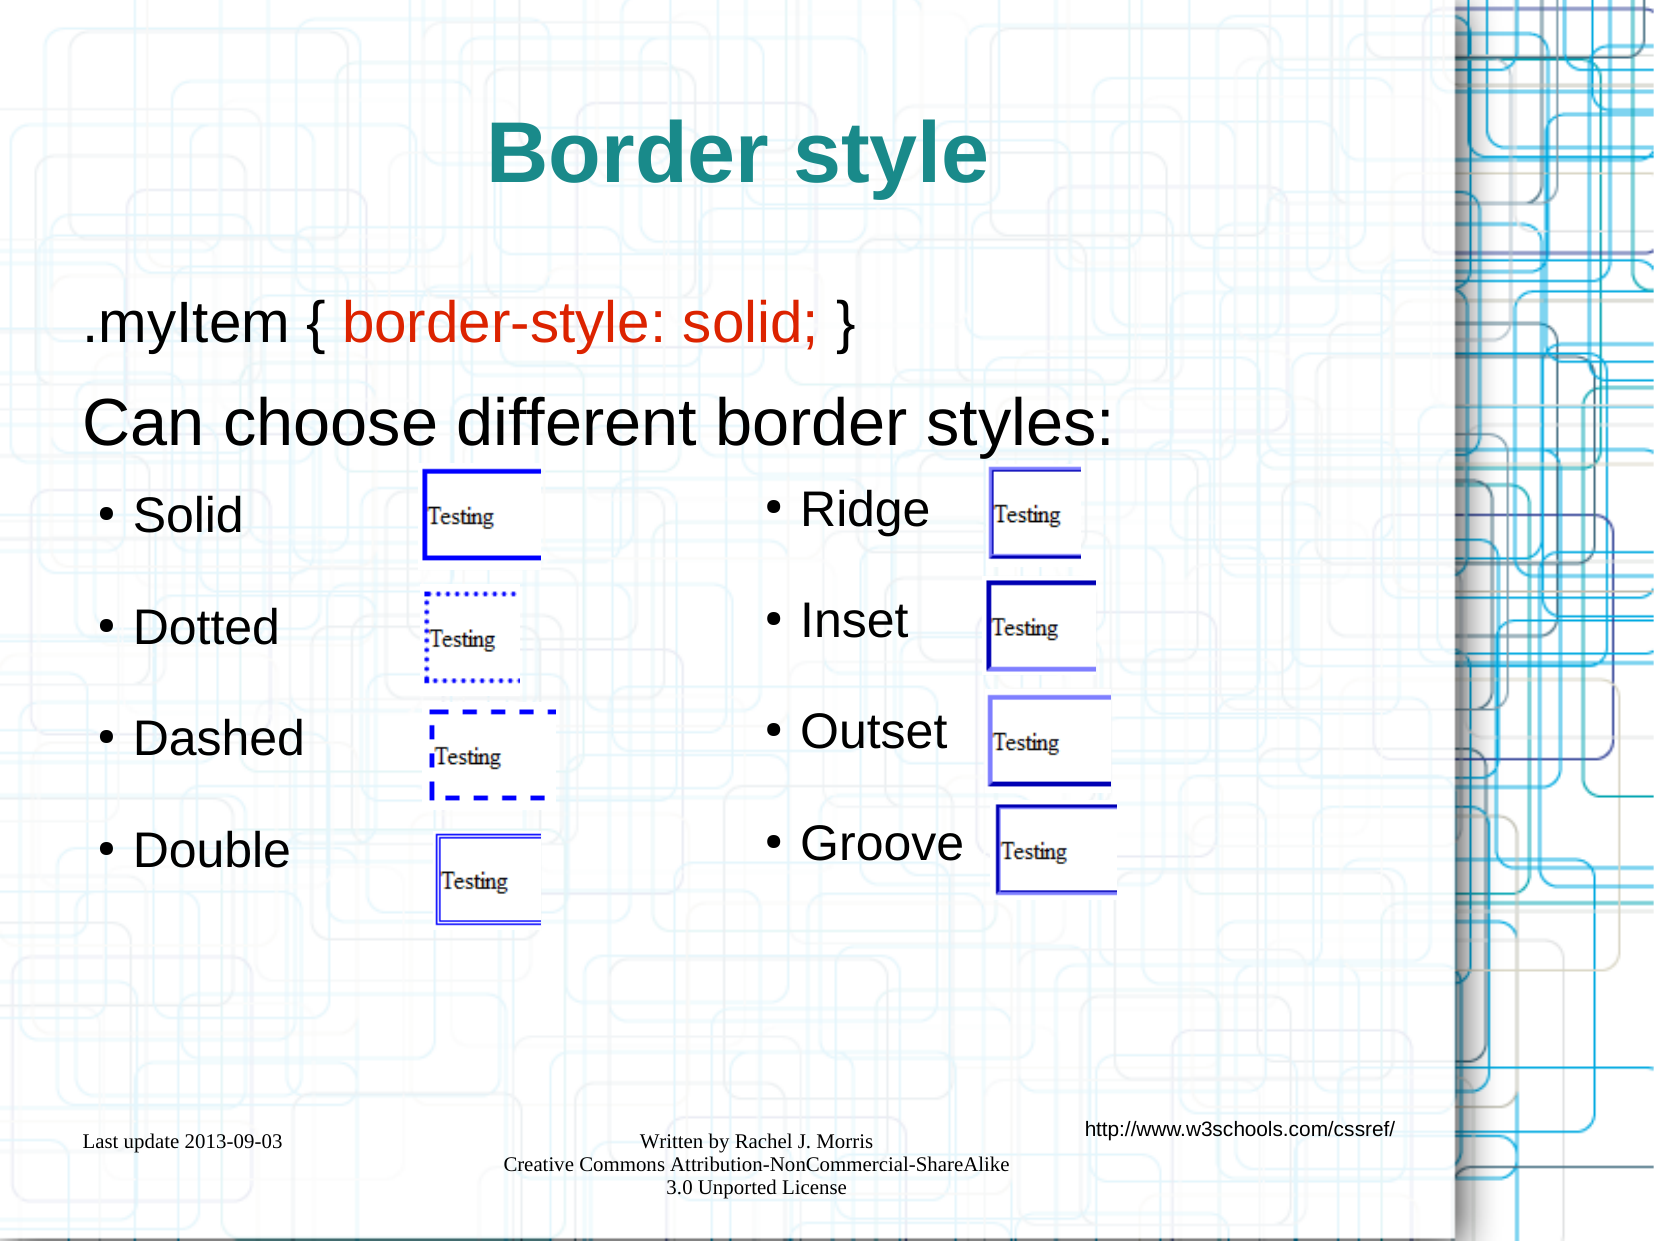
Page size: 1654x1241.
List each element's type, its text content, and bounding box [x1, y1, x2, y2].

title Border style [59, 49, 1418, 257]
text_box Solid Dotted Dashed Double [82, 480, 676, 886]
text_box http://www.w3schools.com/cssref/ [1050, 1110, 1411, 1149]
picture [0, 0, 1654, 1241]
list .myItem { border-style: solid; } Can choose different border styles: [82, 290, 1418, 1010]
text_box Ridge Inset Outset Groove [750, 473, 1343, 879]
